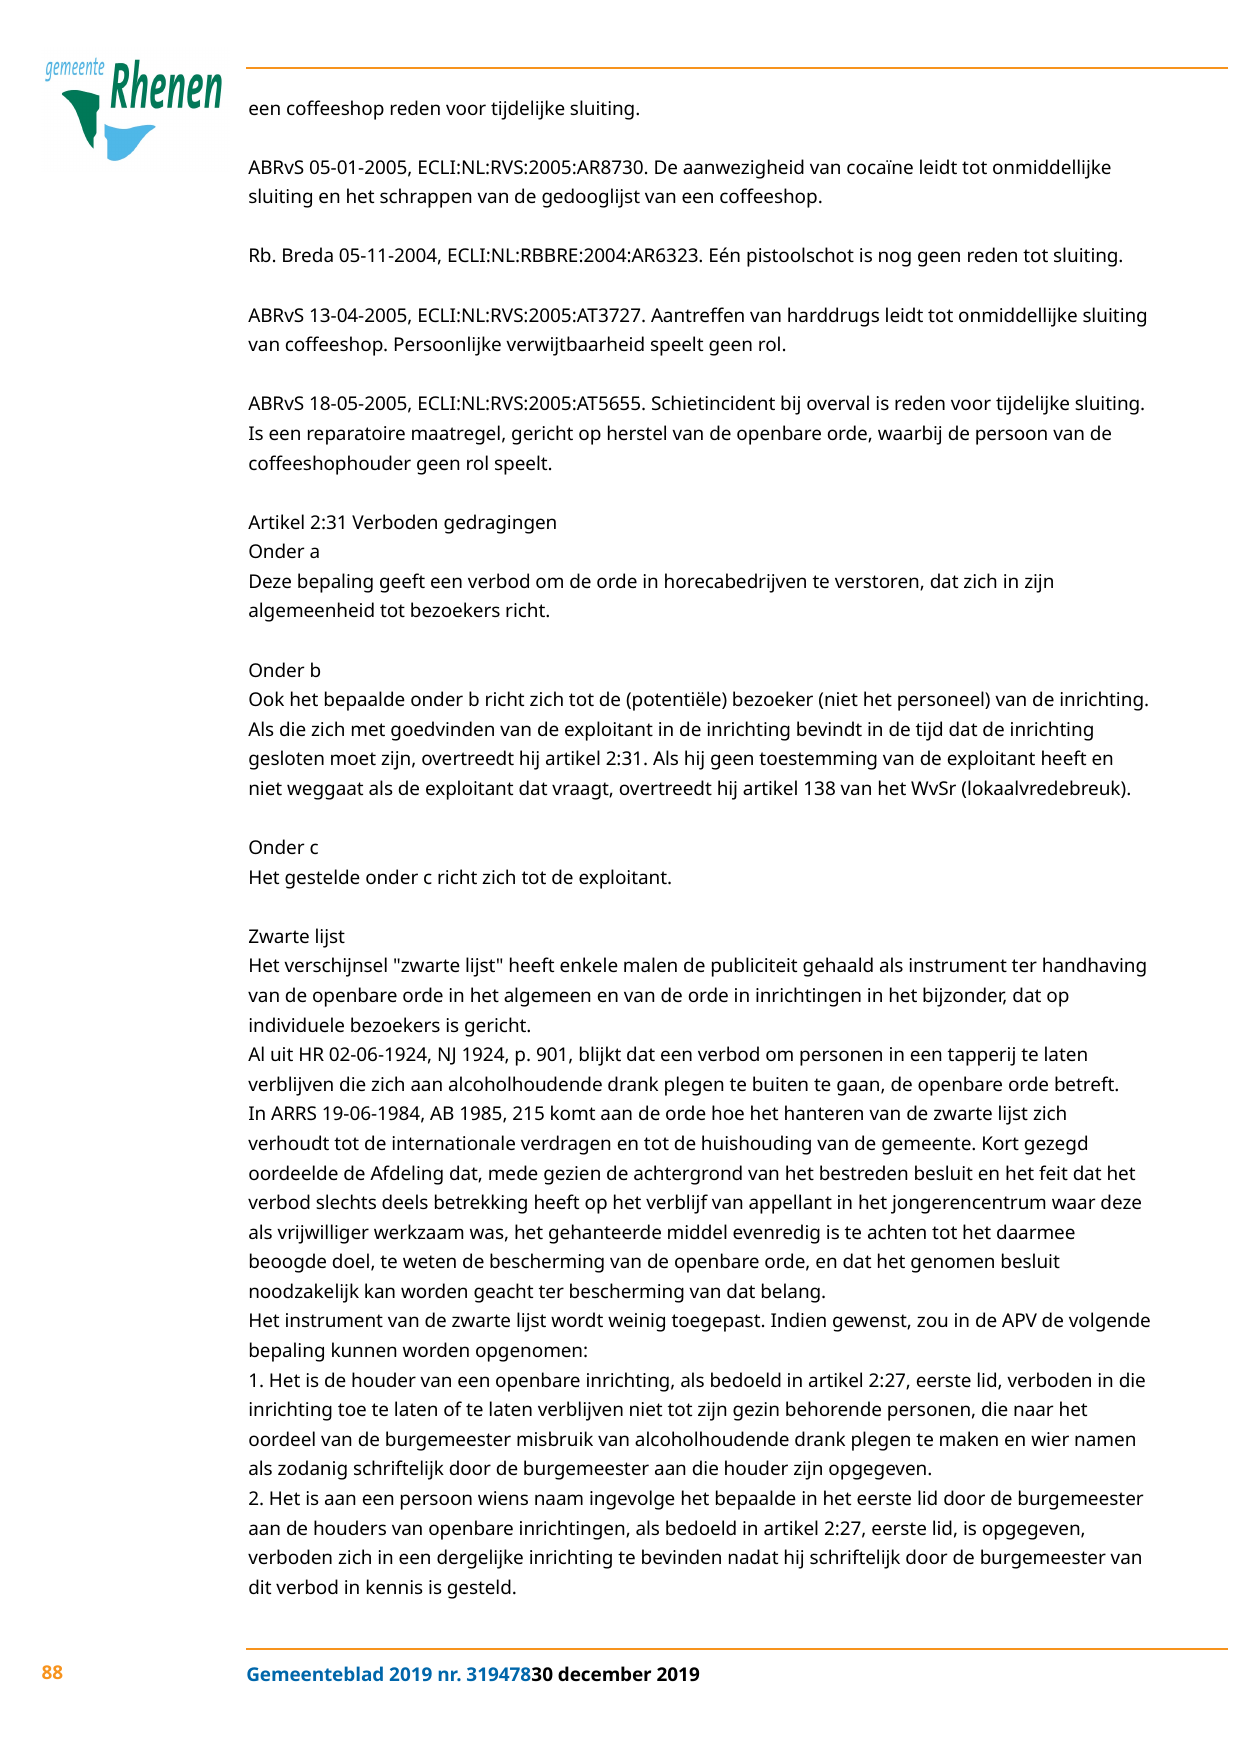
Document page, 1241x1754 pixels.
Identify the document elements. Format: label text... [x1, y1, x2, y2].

text Zwarte lijst [248, 923, 1152, 949]
text een coffeeshop reden voor tijdelijke sluiting. [248, 95, 1152, 121]
text Onder a [248, 538, 1152, 564]
text Deze bepaling geeft een verbod om de orde in horecabedrijven te verstoren, dat zich in zijn algemeenheid tot bezoekers richt. [248, 568, 1152, 623]
text Ook het bepaalde onder b richt zich tot de (potentiële) bezoeker (niet het personeel) van de inrichting. Als die zich met goedvinden van de exploitant in de inrichting bevindt in de tijd dat de inrichting gesloten moet zijn, overtreedt hij artikel 2:31. Als hij geen toestemming van de exploitant heeft en niet weggaat als de exploitant dat vraagt, overtreedt hij artikel 138 van het WvSr (lokaalvredebreuk). [248, 686, 1152, 801]
text ABRvS 13-04-2005, ECLI:NL:RVS:2005:AT3727. Aantreffen van harddrugs leidt tot onmiddellijke sluiting van coffeeshop. Persoonlijke verwijtbaarheid speelt geen rol. [248, 302, 1152, 357]
text In ARRS 19-06-1984, AB 1985, 215 komt aan de orde hoe het hanteren van de zwarte lijst zich verhoudt tot de internationale verdragen en tot de huishouding van de gemeente. Kort gezegd oordeelde de Afdeling dat, mede gezien de achtergrond van het bestreden besluit en het feit dat het verbod slechts deels betrekking heeft op het verblijf van appellant in het jongerencentrum waar deze als vrijwilliger werkzaam was, het gehanteerde middel evenredig is te achten tot het daarmee beoogde doel, te weten de bescherming van de openbare orde, en dat het genomen besluit noodzakelijk kan worden geacht ter bescherming van dat belang. [248, 1101, 1152, 1304]
text 1. Het is de houder van een openbare inrichting, als bedoeld in artikel 2:27, eerste lid, verboden in die inrichting toe te laten of te laten verblijven niet tot zijn gezin behorende personen, die naar het oordeel van de burgemeester misbruik van alcoholhoudende drank plegen te maken en wier namen als zodanig schriftelijk door de burgemeester aan die houder zijn opgegeven. [248, 1367, 1152, 1481]
text 2. Het is aan een persoon wiens naam ingevolge het bepaalde in het eerste lid door de burgemeester aan de houders van openbare inrichtingen, als bedoeld in artikel 2:27, eerste lid, is opgegeven, verboden zich in een dergelijke inrichting te bevinden nadat hij schriftelijk door de burgemeester van dit verbod in kennis is gesteld. [248, 1485, 1152, 1600]
text Rb. Breda 05-11-2004, ECLI:NL:RBBRE:2004:AR6323. Eén pistoolschot is nog geen reden tot sluiting. [248, 243, 1152, 268]
text ABRvS 18-05-2005, ECLI:NL:RVS:2005:AT5655. Schietincident bij overval is reden voor tijdelijke sluiting. Is een reparatoire maatregel, gericht op herstel van de openbare orde, waarbij de persoon van de coffeeshophouder geen rol speelt. [248, 391, 1152, 476]
text Het instrument van de zwarte lijst wordt weinig toegepast. Indien gewenst, zou in de APV de volgende bepaling kunnen worden opgenomen: [248, 1308, 1152, 1363]
picture [41, 47, 231, 172]
text ABRvS 05-01-2005, ECLI:NL:RVS:2005:AR8730. De aanwezigheid van cocaïne leidt tot onmiddellijke sluiting en het schrappen van de gedooglijst van een coffeeshop. [248, 154, 1152, 209]
text Het verschijnsel "zwarte lijst" heeft enkele malen de publiciteit gehaald als instrument ter handhaving van de openbare orde in het algemeen en van de orde in inrichtingen in het bijzonder, dat op individuele bezoekers is gericht. [248, 953, 1152, 1038]
text Onder c [248, 834, 1152, 860]
text Onder b [248, 657, 1152, 683]
text Artikel 2:31 Verboden gedragingen [248, 509, 1152, 535]
text Het gestelde onder c richt zich tot de exploitant. [248, 864, 1152, 890]
text Al uit HR 02-06-1924, NJ 1924, p. 901, blijkt dat een verbod om personen in een tapperij te laten verblijven die zich aan alcoholhoudende drank plegen te buiten te gaan, de openbare orde betreft. [248, 1041, 1152, 1097]
